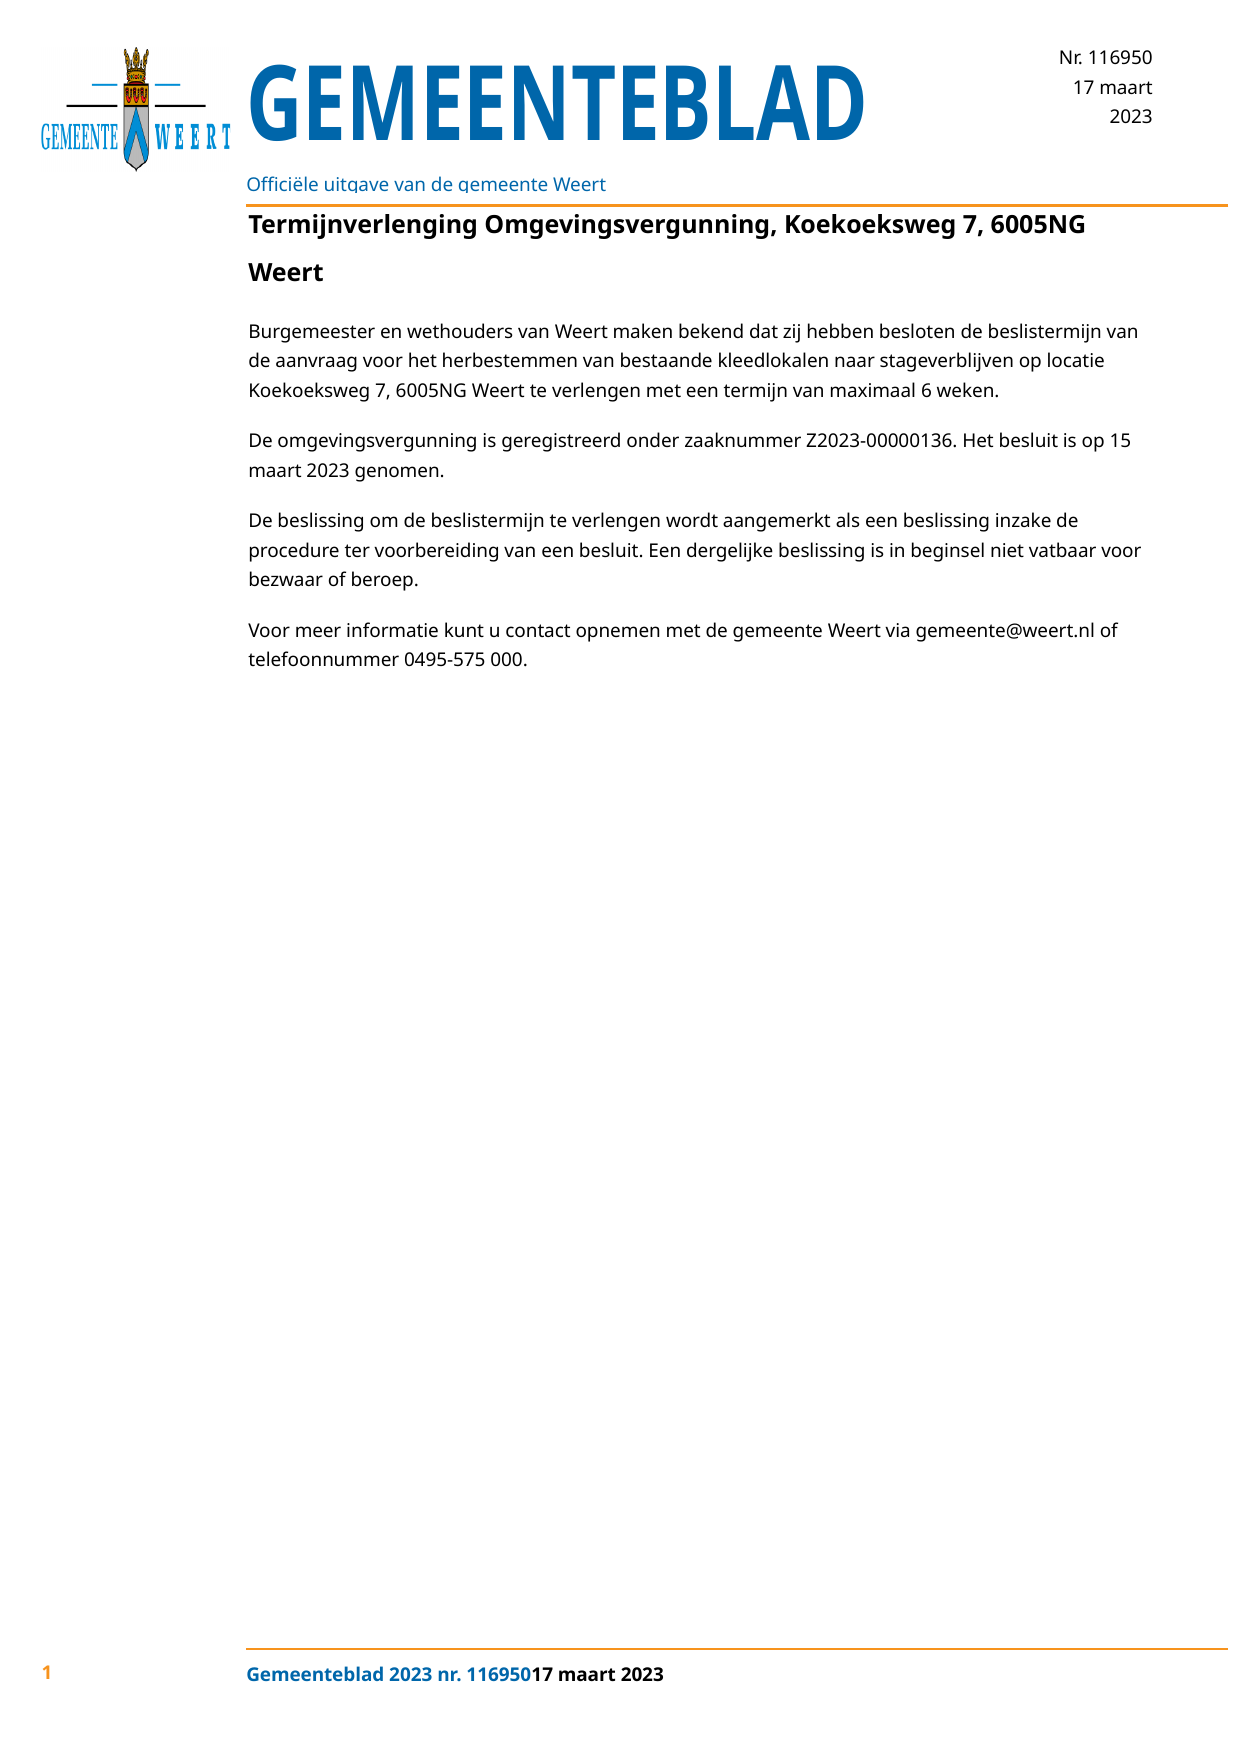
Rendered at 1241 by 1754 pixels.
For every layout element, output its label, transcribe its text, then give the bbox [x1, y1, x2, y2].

text Termijnverlenging Omgevingsvergunning, Koekoeksweg 7, 6005NG Weert [248, 207, 1152, 288]
text De omgevingsvergunning is geregistreerd onder zaaknummer Z2023-00000136. Het besluit is op 15 maart 2023 genomen. [248, 427, 1152, 483]
picture [41, 47, 231, 172]
text Burgemeester en wethouders van Weert maken bekend dat zij hebben besloten de beslistermijn van de aanvraag voor het herbestemmen van bestaande kleedlokalen naar stageverblijven op locatie Koekoeksweg 7, 6005NG Weert te verlengen met een termijn van maximaal 6 weken. [248, 318, 1152, 403]
text De beslissing om de beslistermijn te verlengen wordt aangemerkt als een beslissing inzake de procedure ter voorbereiding van een besluit. Een dergelijke beslissing is in beginsel niet vatbaar voor bezwaar of beroep. [248, 507, 1152, 592]
text Voor meer informatie kunt u contact opnemen met de gemeente Weert via gemeente@weert.nl of telefoonnummer 0495-575 000. [248, 617, 1152, 672]
